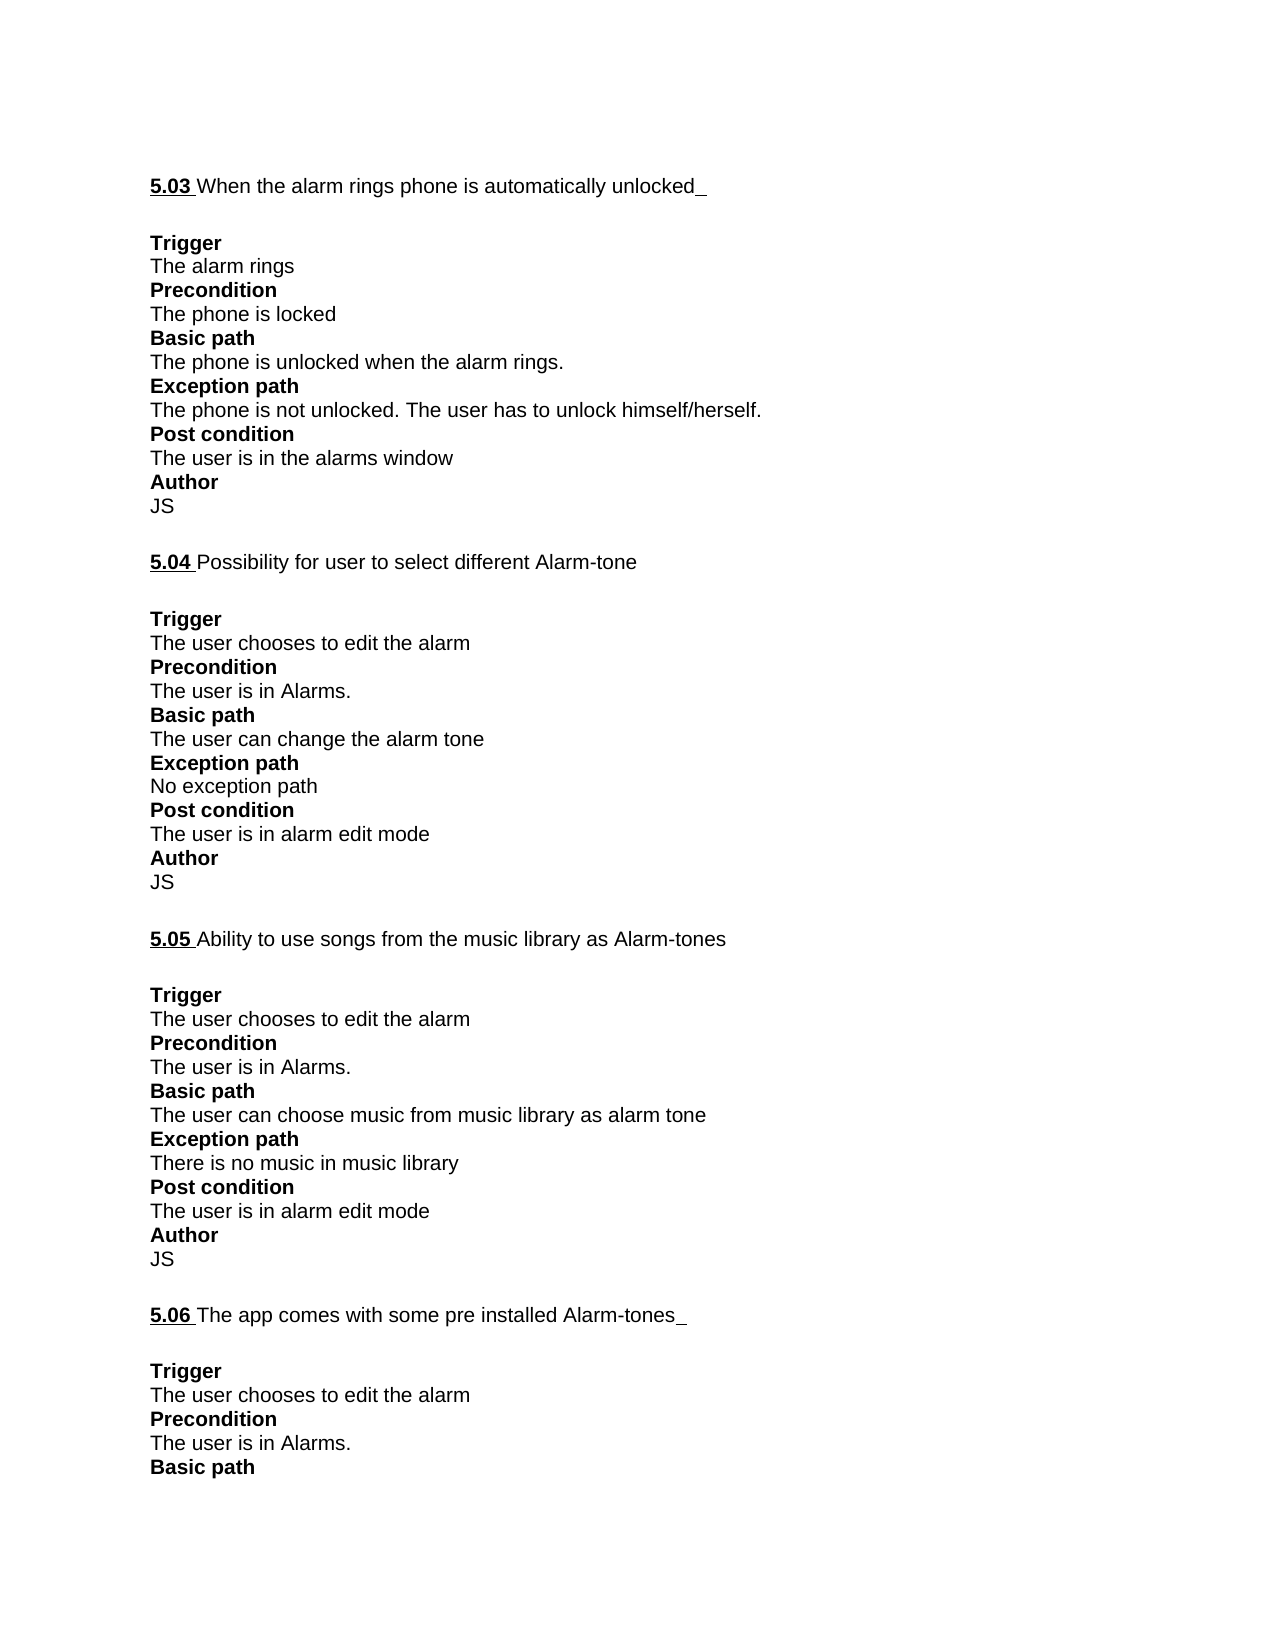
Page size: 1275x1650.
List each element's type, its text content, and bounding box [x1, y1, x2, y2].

text 5.03 When the alarm rings phone is automatically unlocked Trigger The alarm rings Precondition The phone is locked Basic path The phone is unlocked when the alarm rings. Exception path The phone is not unlocked. The user has to unlock himself/herself. Post condition The user is in the alarms window Author JS 5.04 Possibility for user to select different Alarm-tone Trigger The user chooses to edit the alarm Precondition The user is in Alarms. Basic path The user can change the alarm tone Exception path No exception path Post condition The user is in alarm edit mode Author JS 5.05 Ability to use songs from the music library as Alarm-tones Trigger The user chooses to edit the alarm Precondition The user is in Alarms. Basic path The user can choose music from music library as alarm tone Exception path There is no music in music library Post condition The user is in alarm edit mode Author JS 5.06 The app comes with some pre installed Alarm-tones Trigger The user chooses to edit the alarm Precondition The user is in Alarms. Basic path [150, 150, 1125, 1479]
